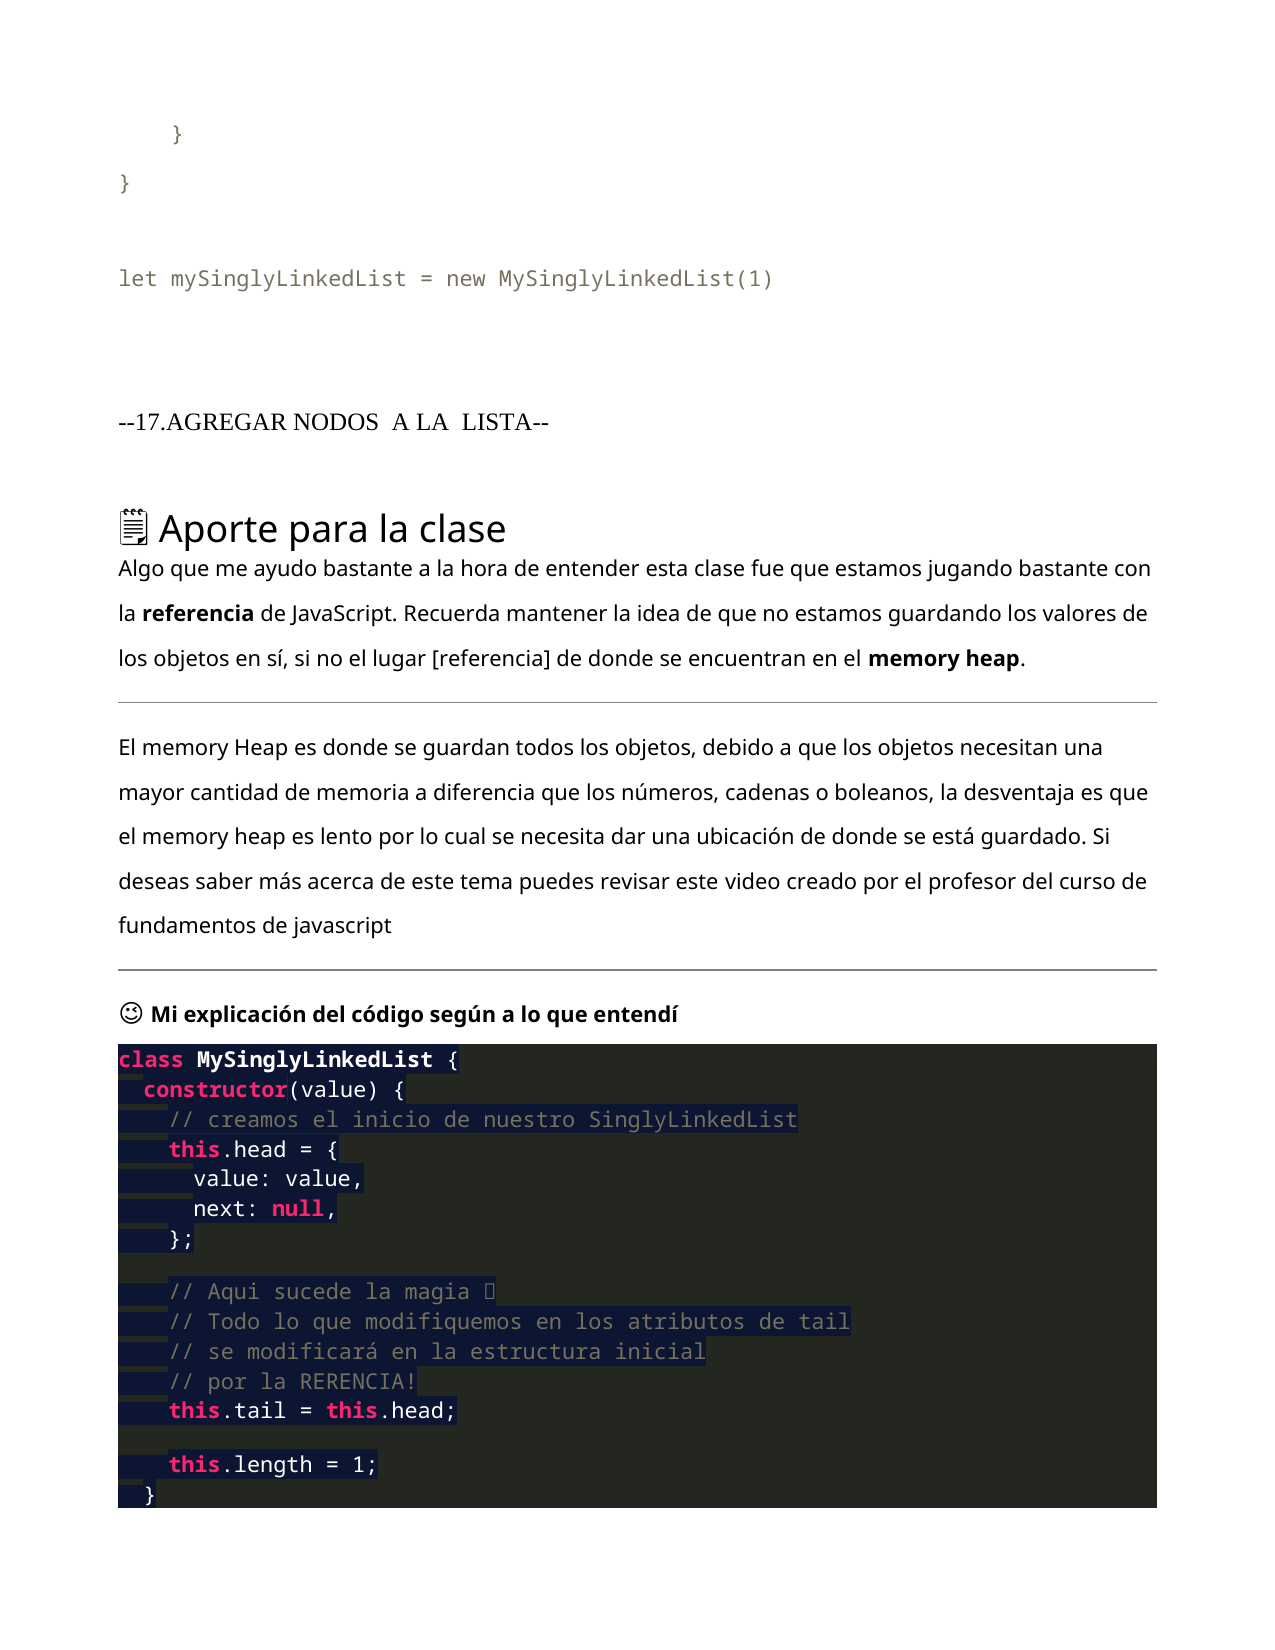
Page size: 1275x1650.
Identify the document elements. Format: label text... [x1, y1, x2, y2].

text --17.AGREGAR NODOS A LA LISTA-- [118, 407, 1157, 436]
text // Todo lo que modifiquemos en los atributos de tail [118, 1306, 1157, 1336]
text // creamos el inicio de nuestro SinglyLinkedList [118, 1104, 1157, 1133]
text this.head = { [118, 1133, 1157, 1163]
text // se modificará en la estructura inicial [118, 1336, 1157, 1366]
text next: null, [118, 1193, 1157, 1223]
text this.tail = this.head; [118, 1396, 1157, 1425]
text constructor(value) { [118, 1074, 1157, 1104]
text 😉 Mi explicación del código según a lo que entendí [118, 999, 1157, 1029]
text El memory Heap es donde se guardan todos los objetos, debido a que los objetos necesitan una mayor cantidad de memoria a diferencia que los números, cadenas o boleanos, la desventaja es que el memory heap es lento por lo cual se necesita dar una ubicación de donde se está guardado. Si deseas saber más acerca de este tema puedes revisar este video creado por el profesor del curso de fundamentos de javascript [118, 732, 1157, 940]
subtitle 🗒 Aporte para la clase [118, 502, 1157, 553]
text value: value, [118, 1163, 1157, 1193]
text let mySinglyLinkedList = new MySinglyLinkedList(1) [118, 263, 1157, 293]
text Algo que me ayudo bastante a la hora de entender esta clase fue que estamos jugando bastante con la referencia de JavaScript. Recuerda mantener la idea de que no estamos guardando los valores de los objetos en sí, si no el lugar [referencia] de donde se encuentran en el memory heap. [118, 553, 1157, 673]
text this.length = 1; [118, 1449, 1157, 1479]
text } [118, 118, 1157, 148]
text // por la RERENCIA! [118, 1366, 1157, 1396]
text // Aqui sucede la magia ✨ [118, 1276, 1157, 1306]
text } [118, 167, 1157, 197]
text } [118, 1479, 1157, 1508]
text class MySinglyLinkedList { [118, 1044, 1157, 1074]
text }; [118, 1223, 1157, 1253]
